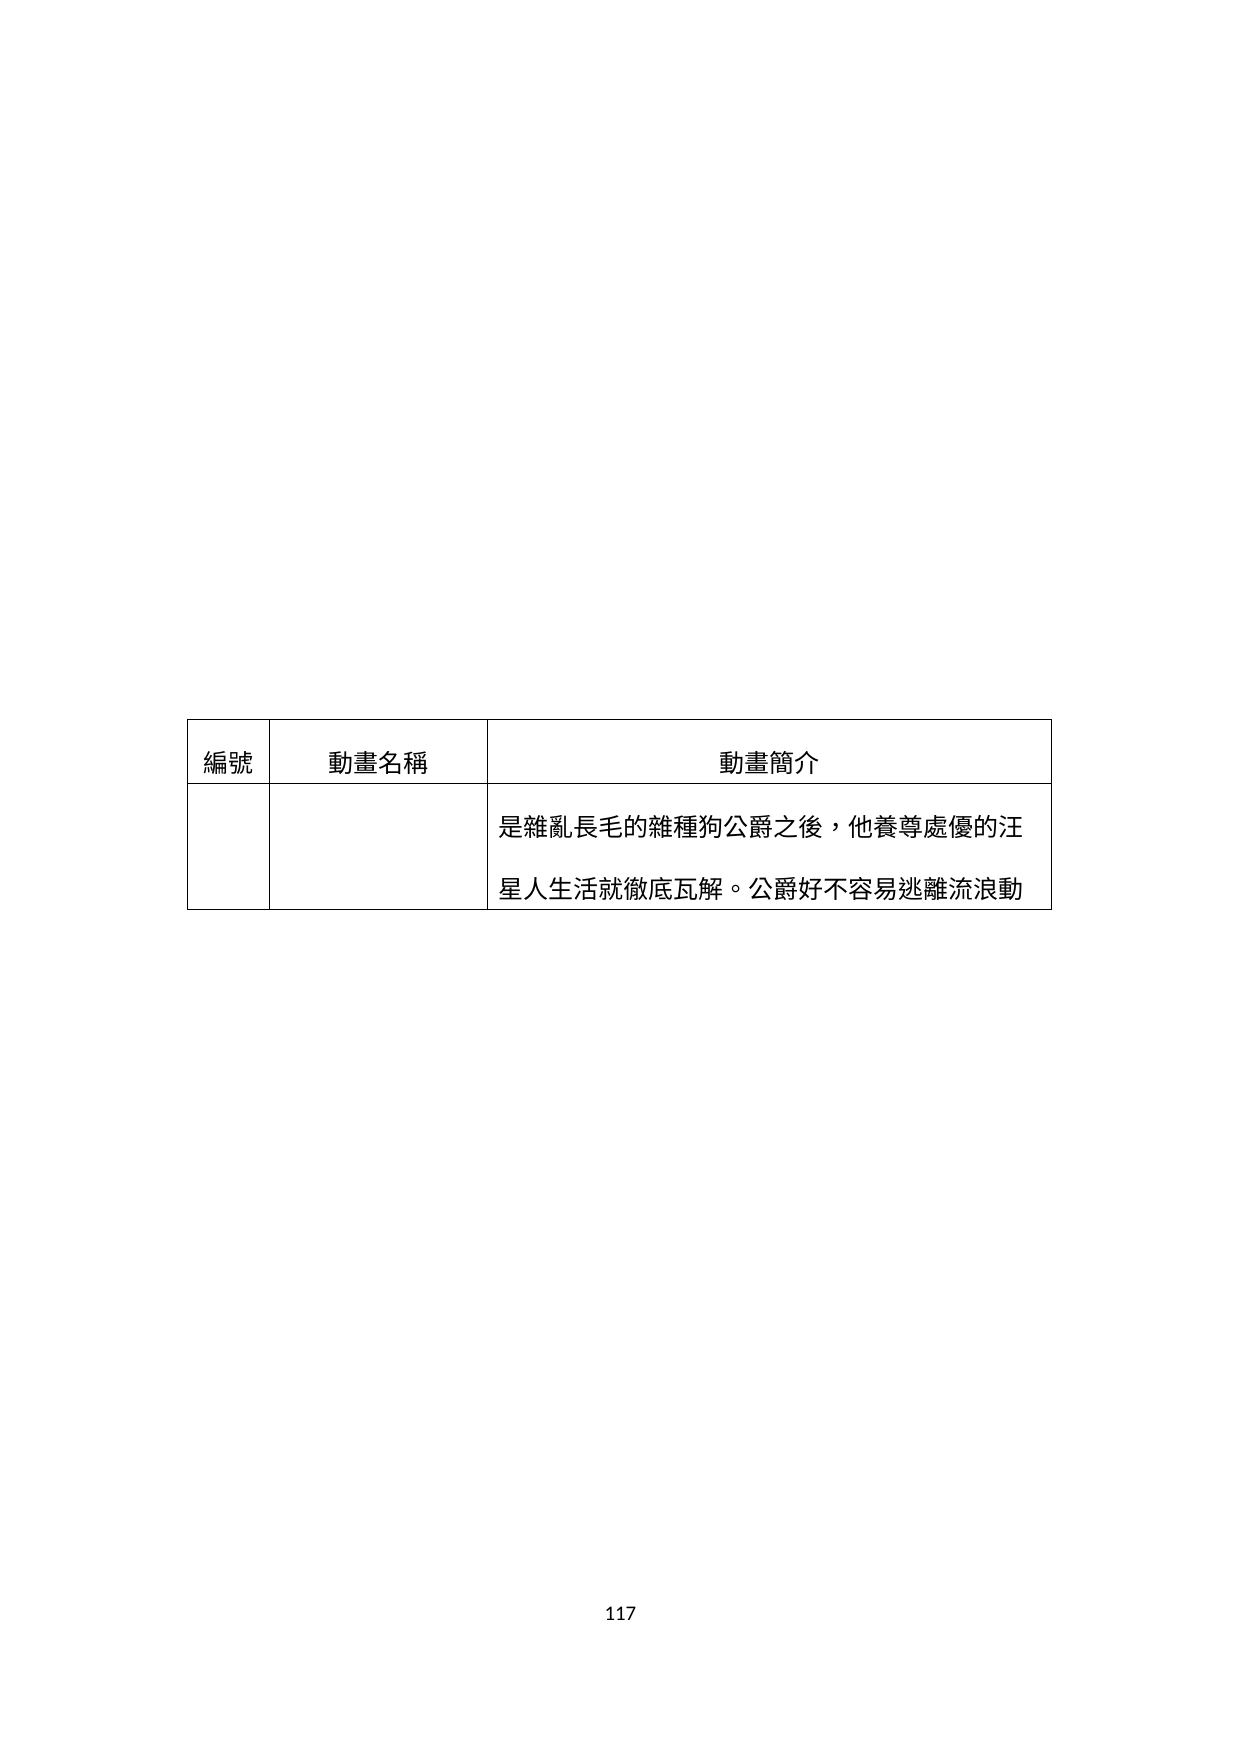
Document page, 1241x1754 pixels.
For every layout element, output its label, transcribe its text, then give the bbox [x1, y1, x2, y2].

table_header 編號 [188, 720, 269, 783]
table_cell [188, 784, 269, 909]
table_cell [270, 784, 487, 909]
table_cell 是雜亂長毛的雜種狗公爵之後，他養尊處優的汪星人生活就徹底瓦解。公爵好不容易逃離流浪動 [488, 784, 1051, 909]
table_header 動畫名稱 [270, 720, 487, 783]
table_header 動畫簡介 [488, 720, 1051, 783]
